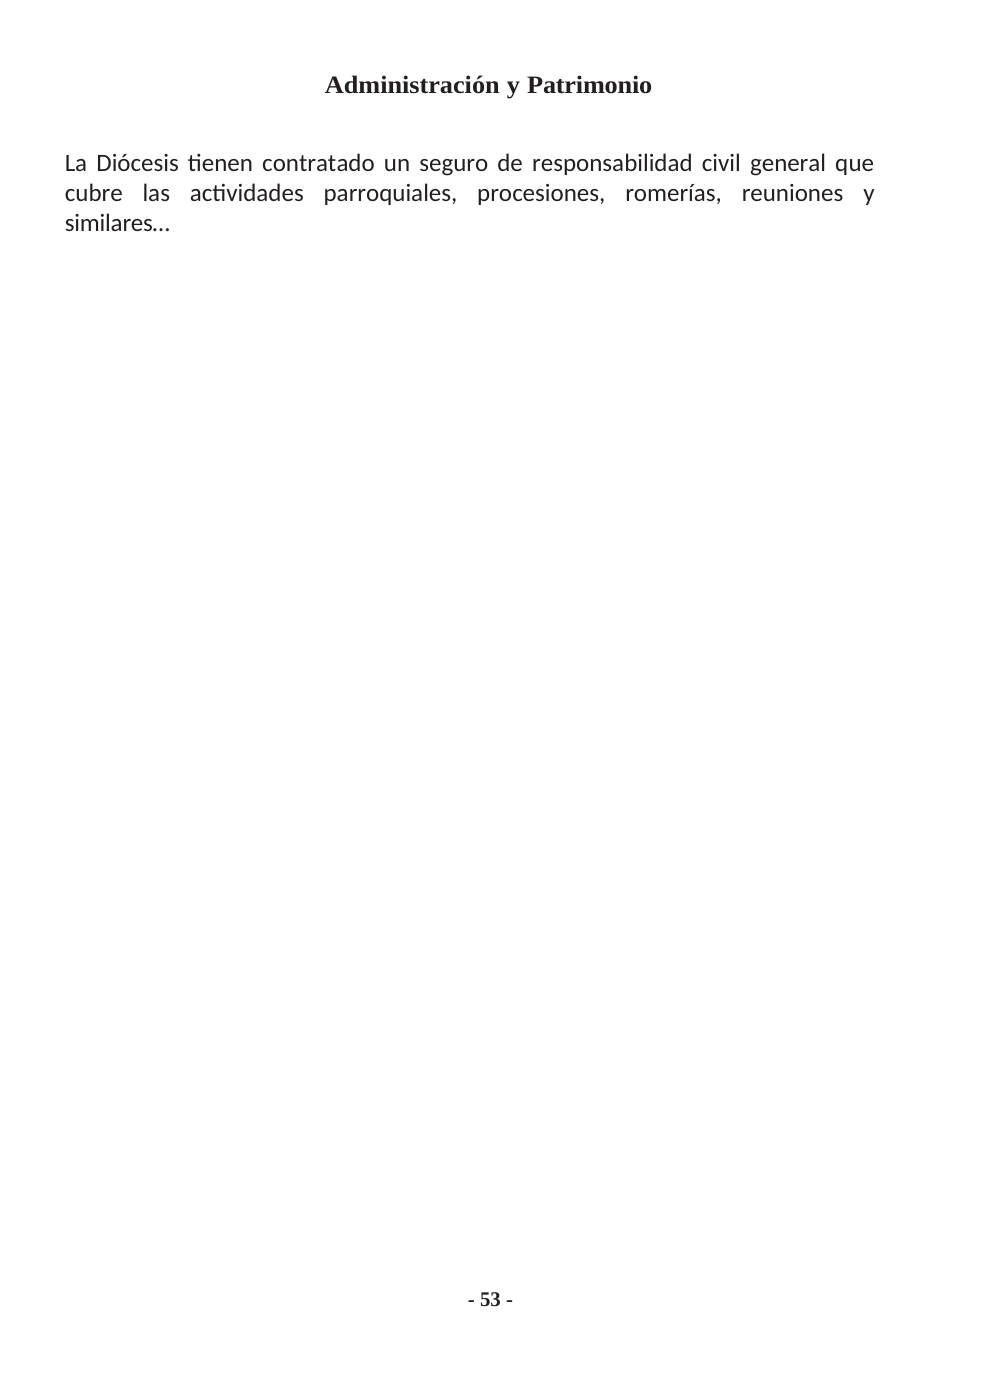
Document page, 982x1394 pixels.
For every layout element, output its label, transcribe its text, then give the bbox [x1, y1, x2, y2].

text La Diócesis tienen contratado un seguro de responsabilidad civil general que cubre las actividades parroquiales, procesiones, romerías, reuniones y similares… [64, 148, 876, 237]
